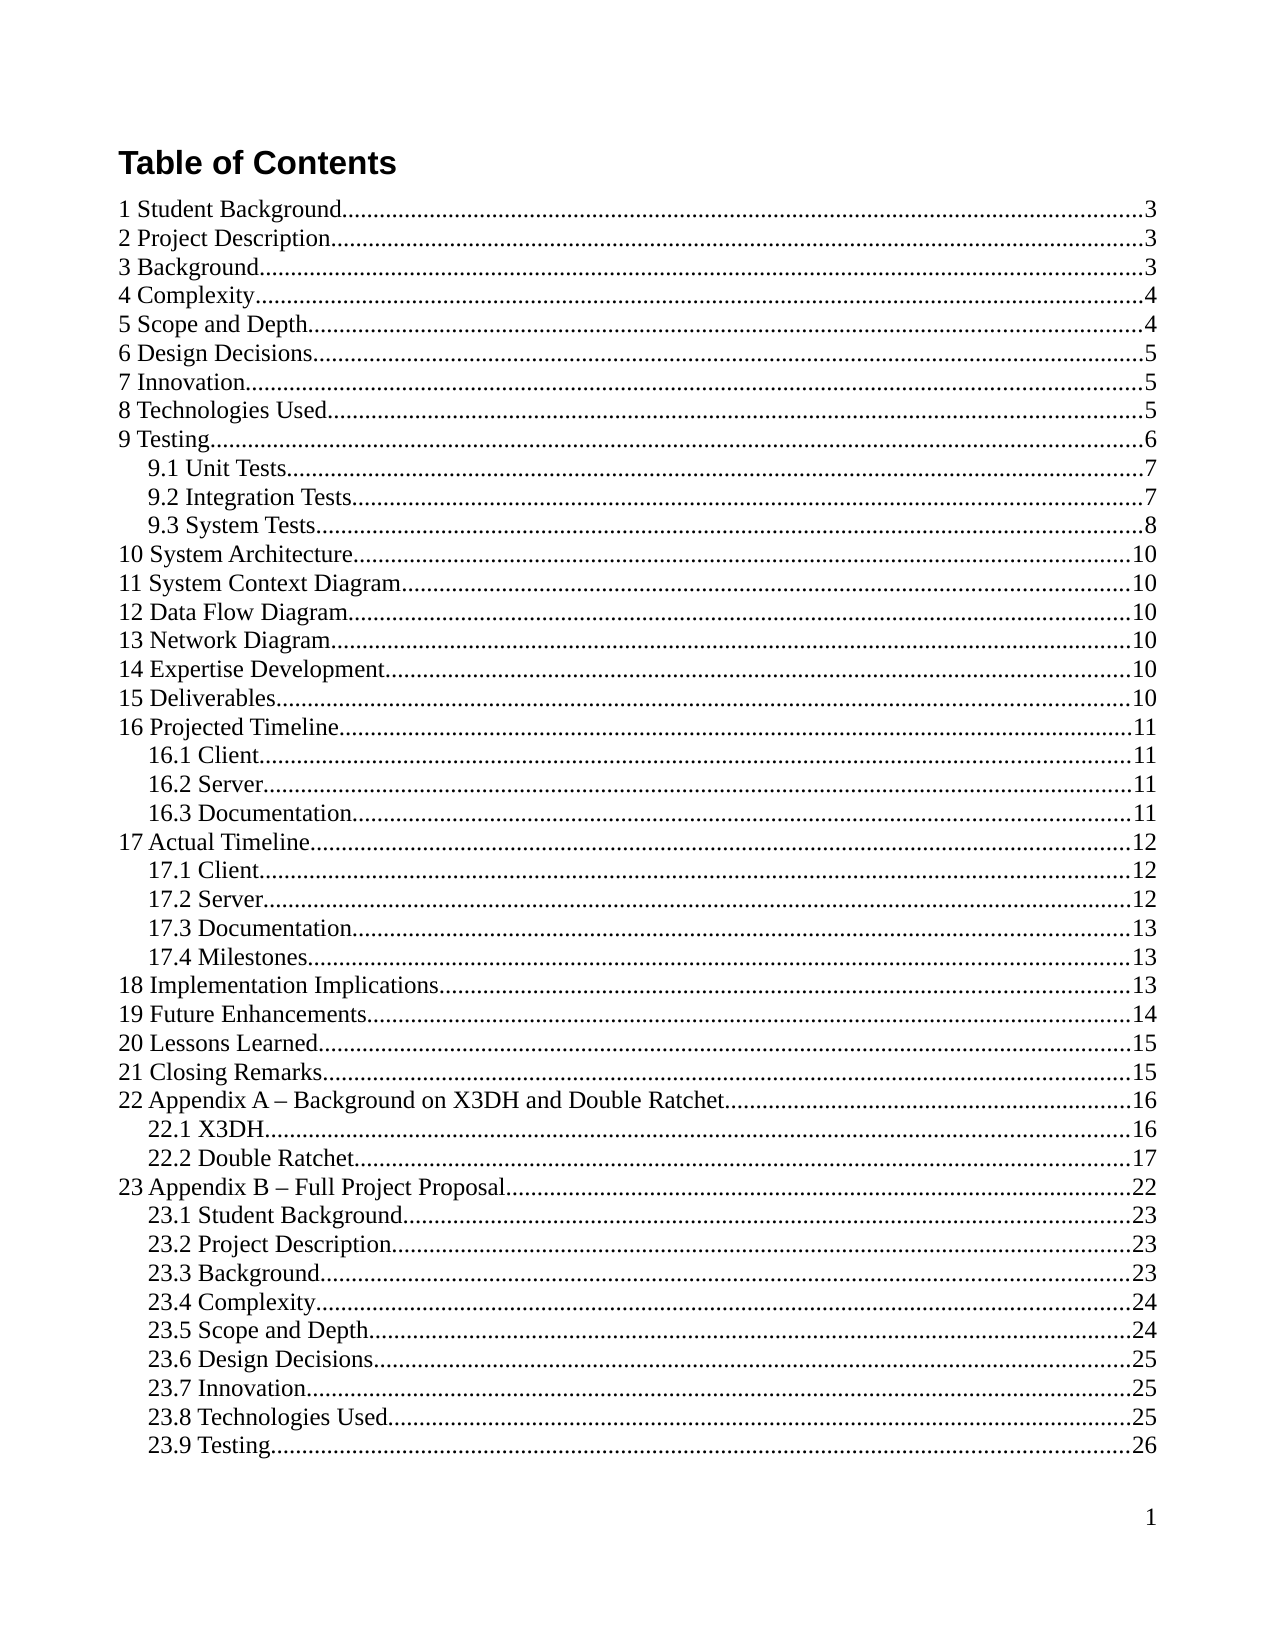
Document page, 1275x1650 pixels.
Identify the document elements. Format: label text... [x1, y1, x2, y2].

text 23.4 Complexity 24 [148, 1287, 1157, 1315]
text 6 Design Decisions 5 [118, 338, 1157, 367]
text 22.2 Double Ratchet 17 [148, 1143, 1157, 1172]
text 12 Data Flow Diagram 10 [118, 597, 1157, 625]
text 23.8 Technologies Used 25 [148, 1402, 1157, 1430]
text 11 System Context Diagram 10 [118, 568, 1157, 597]
text 20 Lessons Learned 15 [118, 1028, 1157, 1057]
text 17.3 Documentation 13 [148, 913, 1157, 942]
text 10 System Architecture 10 [118, 539, 1157, 568]
text 21 Closing Remarks 15 [118, 1057, 1157, 1085]
text 16.2 Server 11 [148, 769, 1157, 798]
text 15 Deliverables 10 [118, 683, 1157, 712]
text 23 Appendix B – Full Project Proposal 22 [118, 1172, 1157, 1200]
text 23.5 Scope and Depth 24 [148, 1315, 1157, 1344]
text 8 Technologies Used 5 [118, 395, 1157, 424]
text 16.1 Client 11 [148, 740, 1157, 769]
text 1 Student Background 3 [118, 194, 1157, 223]
text 16 Projected Timeline 11 [118, 712, 1157, 740]
text 16.3 Documentation 11 [148, 798, 1157, 827]
text 7 Innovation 5 [118, 367, 1157, 395]
text 18 Implementation Implications 13 [118, 970, 1157, 999]
text 9.2 Integration Tests 7 [148, 482, 1157, 510]
text 17 Actual Timeline 12 [118, 827, 1157, 855]
text 22.1 X3DH 16 [148, 1114, 1157, 1143]
text 9 Testing 6 [118, 424, 1157, 453]
text 2 Project Description 3 [118, 223, 1157, 252]
text 23.7 Innovation 25 [148, 1373, 1157, 1402]
text 17.1 Client 12 [148, 855, 1157, 884]
text 9.1 Unit Tests 7 [148, 453, 1157, 482]
text 13 Network Diagram 10 [118, 625, 1157, 654]
text 23.9 Testing 26 [148, 1430, 1157, 1459]
text 22 Appendix A – Background on X3DH and Double Ratchet 16 [118, 1085, 1157, 1114]
text 17.4 Milestones 13 [148, 942, 1157, 970]
text 23.1 Student Background 23 [148, 1200, 1157, 1229]
text 23.6 Design Decisions 25 [148, 1344, 1157, 1373]
text 5 Scope and Depth 4 [118, 309, 1157, 338]
text 19 Future Enhancements 14 [118, 999, 1157, 1028]
text 4 Complexity 4 [118, 280, 1157, 309]
text 17.2 Server 12 [148, 884, 1157, 913]
subtitle Table of Contents [118, 143, 1157, 182]
text 9.3 System Tests 8 [148, 510, 1157, 539]
text 23.2 Project Description 23 [148, 1229, 1157, 1258]
text 23.3 Background 23 [148, 1258, 1157, 1287]
text 14 Expertise Development 10 [118, 654, 1157, 683]
text 3 Background 3 [118, 252, 1157, 280]
